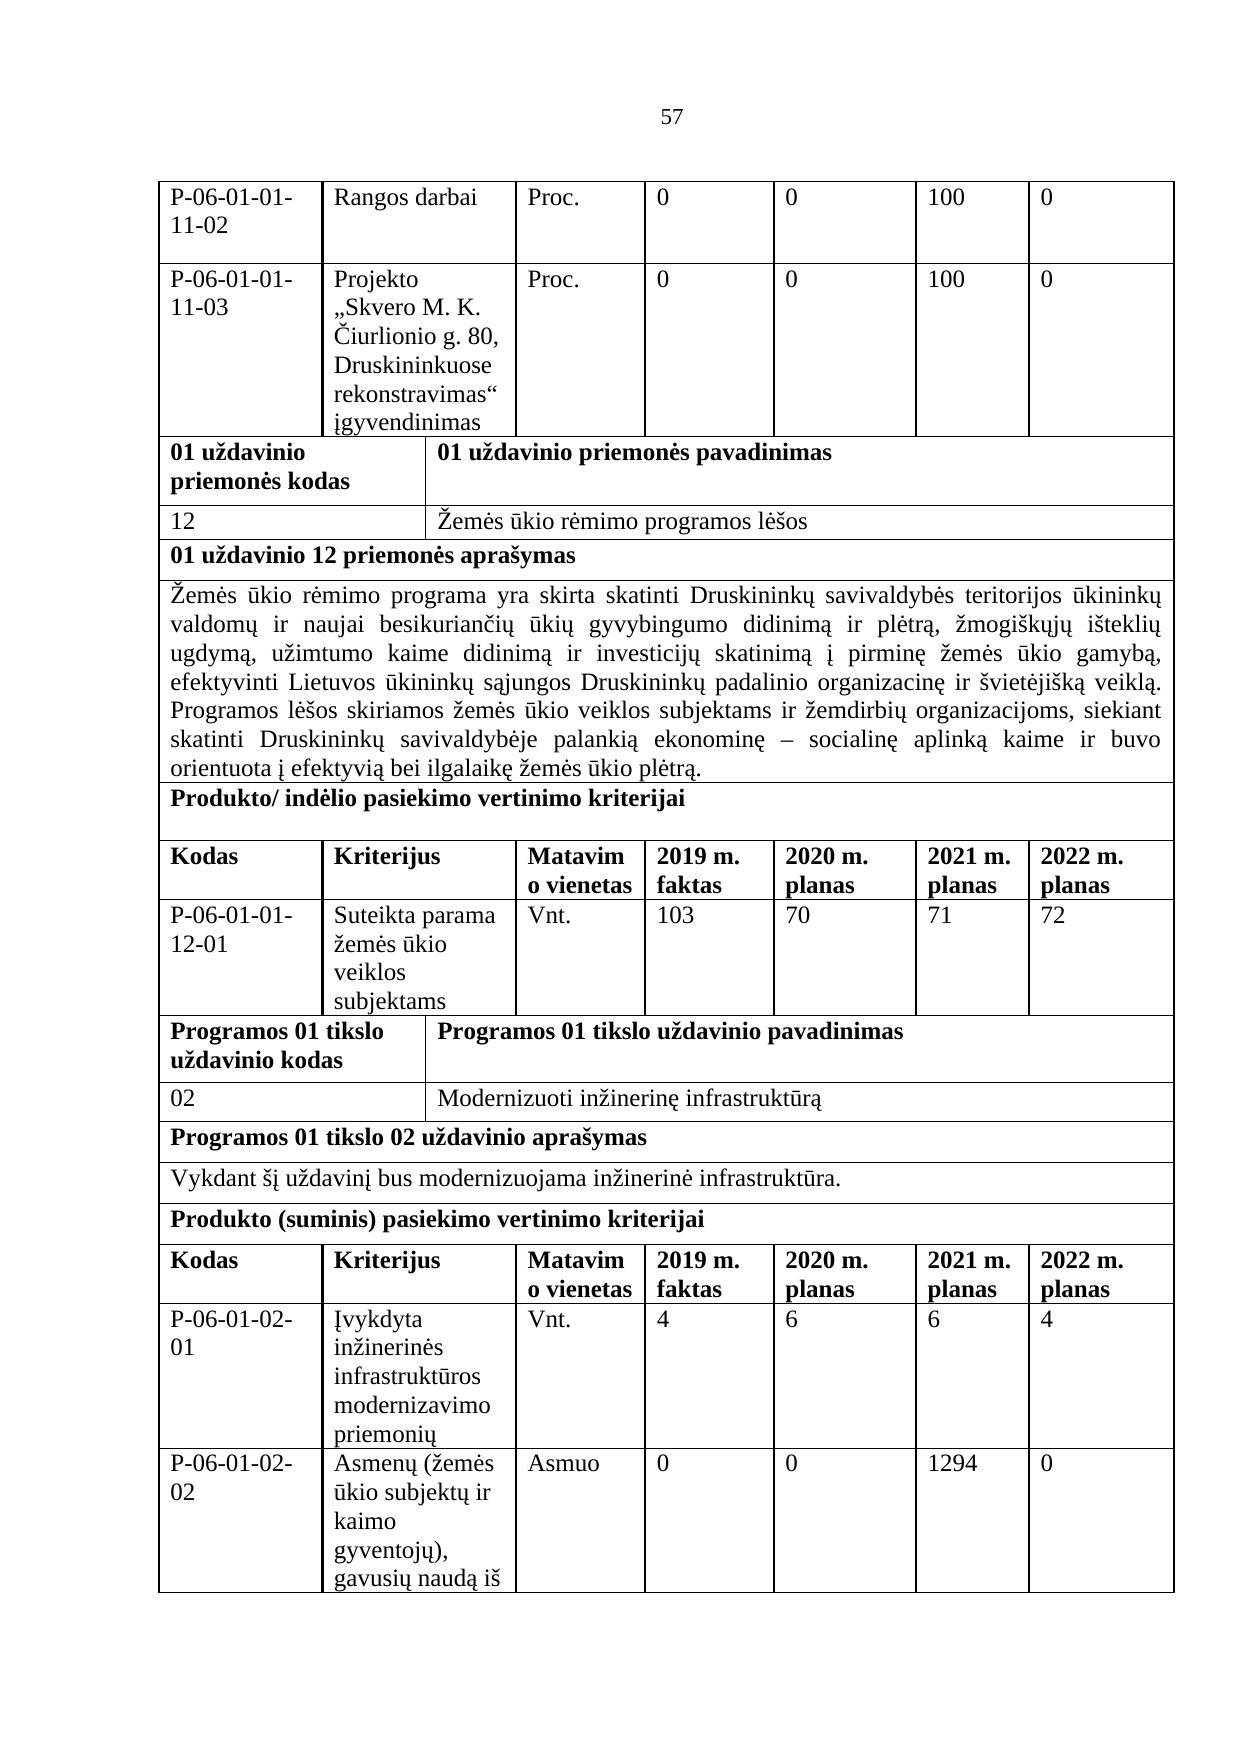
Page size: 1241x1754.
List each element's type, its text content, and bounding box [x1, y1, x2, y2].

table_cell Žemės ūkio rėmimo programos lėšos [426, 506, 1173, 539]
table_cell 0 [646, 264, 773, 436]
table_cell 0 [1030, 1449, 1173, 1592]
table_cell 100 [917, 264, 1028, 436]
table_cell Asmenų (žemės ūkio subjektų ir kaimo gyventojų), gavusių naudą iš [324, 1449, 515, 1592]
table_cell 0 [1030, 264, 1173, 436]
table_cell P-06-01-01-11-02 [160, 182, 321, 263]
table_cell 0 [1030, 182, 1173, 263]
table_cell P-06-01-02-01 [160, 1304, 321, 1447]
table_cell P-06-01-02-02 [160, 1449, 321, 1592]
table_cell 0 [775, 182, 915, 263]
table_cell Modernizuoti inžinerinę infrastruktūrą [426, 1083, 1173, 1121]
table_cell 6 [775, 1304, 915, 1447]
table_cell 71 [917, 900, 1028, 1015]
table_cell 72 [1030, 900, 1173, 1015]
table_cell Vnt. [517, 1304, 644, 1447]
table_cell Proc. [517, 182, 644, 263]
table_cell 2020 m. planas [775, 1245, 915, 1303]
table_cell Vykdant šį uždavinį bus modernizuojama inžinerinė infrastruktūra. [160, 1163, 1173, 1203]
table_cell 70 [775, 900, 915, 1015]
table_cell 4 [646, 1304, 773, 1447]
table_cell Matavimo vienetas [517, 1245, 644, 1303]
table_cell Programos 01 tikslo uždavinio pavadinimas [426, 1016, 1173, 1082]
table_cell 02 [160, 1083, 425, 1121]
table_cell 2019 m. faktas [646, 1245, 773, 1303]
table_cell P-06-01-01-11-03 [160, 264, 321, 436]
table_cell Įvykdyta inžinerinės infrastruktūros modernizavimo priemonių [324, 1304, 515, 1447]
table_cell 0 [775, 1449, 915, 1592]
table_cell Matavimo vienetas [517, 841, 644, 899]
table_cell 103 [646, 900, 773, 1015]
table_cell Produkto/ indėlio pasiekimo vertinimo kriterijai [160, 783, 1173, 840]
table_cell 01 uždavinio priemonės kodas [160, 437, 425, 505]
table_cell Programos 01 tikslo uždavinio kodas [160, 1016, 425, 1082]
table_cell P-06-01-01-12-01 [160, 900, 321, 1015]
table_cell 01 uždavinio 12 priemonės aprašymas [160, 540, 1173, 579]
table_cell Kriterijus [324, 1245, 515, 1303]
table_cell 4 [1030, 1304, 1173, 1447]
table_cell 0 [646, 182, 773, 263]
table_cell 01 uždavinio priemonės pavadinimas [426, 437, 1173, 505]
table_cell Kriterijus [324, 841, 515, 899]
table_cell Suteikta parama žemės ūkio veiklos subjektams [324, 900, 515, 1015]
table_cell Asmuo [517, 1449, 644, 1592]
table_cell Žemės ūkio rėmimo programa yra skirta skatinti Druskininkų savivaldybės teritorijos ūkininkų valdomų ir naujai besikuriančių ūkių gyvybingumo didinimą ir plėtrą, žmogiškųjų išteklių ugdymą, užimtumo kaime didinimą ir investicijų skatinimą į pirminę žemės ūkio gamybą, efektyvinti Lietuvos ūkininkų sąjungos Druskininkų padalinio organizacinę ir švietėjišką veiklą. Programos lėšos skiriamos žemės ūkio veiklos subjektams ir žemdirbių organizacijoms, siekiant skatinti Druskininkų savivaldybėje palankią ekonominę – socialinę aplinką kaime ir buvo orientuota į efektyvią bei ilgalaikę žemės ūkio plėtrą. [160, 581, 1173, 782]
table_cell 0 [646, 1449, 773, 1592]
table_cell Vnt. [517, 900, 644, 1015]
table_cell Projekto „Skvero M. K. Čiurlionio g. 80, Druskininkuose rekonstravimas“ įgyvendinimas [324, 264, 515, 436]
table_cell 100 [917, 182, 1028, 263]
table_cell 6 [917, 1304, 1028, 1447]
table_cell 2021 m. planas [917, 841, 1028, 899]
table_cell 2019 m. faktas [646, 841, 773, 899]
table_cell 2022 m. planas [1030, 1245, 1173, 1303]
table_cell Programos 01 tikslo 02 uždavinio aprašymas [160, 1122, 1173, 1162]
table_cell Kodas [160, 841, 321, 899]
table_cell Rangos darbai [324, 182, 515, 263]
table_cell 12 [160, 506, 425, 539]
table_cell 2022 m. planas [1030, 841, 1173, 899]
table_cell Produkto (suminis) pasiekimo vertinimo kriterijai [160, 1204, 1173, 1244]
table_cell 1294 [917, 1449, 1028, 1592]
table_cell Kodas [160, 1245, 321, 1303]
table_cell Proc. [517, 264, 644, 436]
table_cell 2021 m. planas [917, 1245, 1028, 1303]
table_cell 0 [775, 264, 915, 436]
table_cell 2020 m. planas [775, 841, 915, 899]
